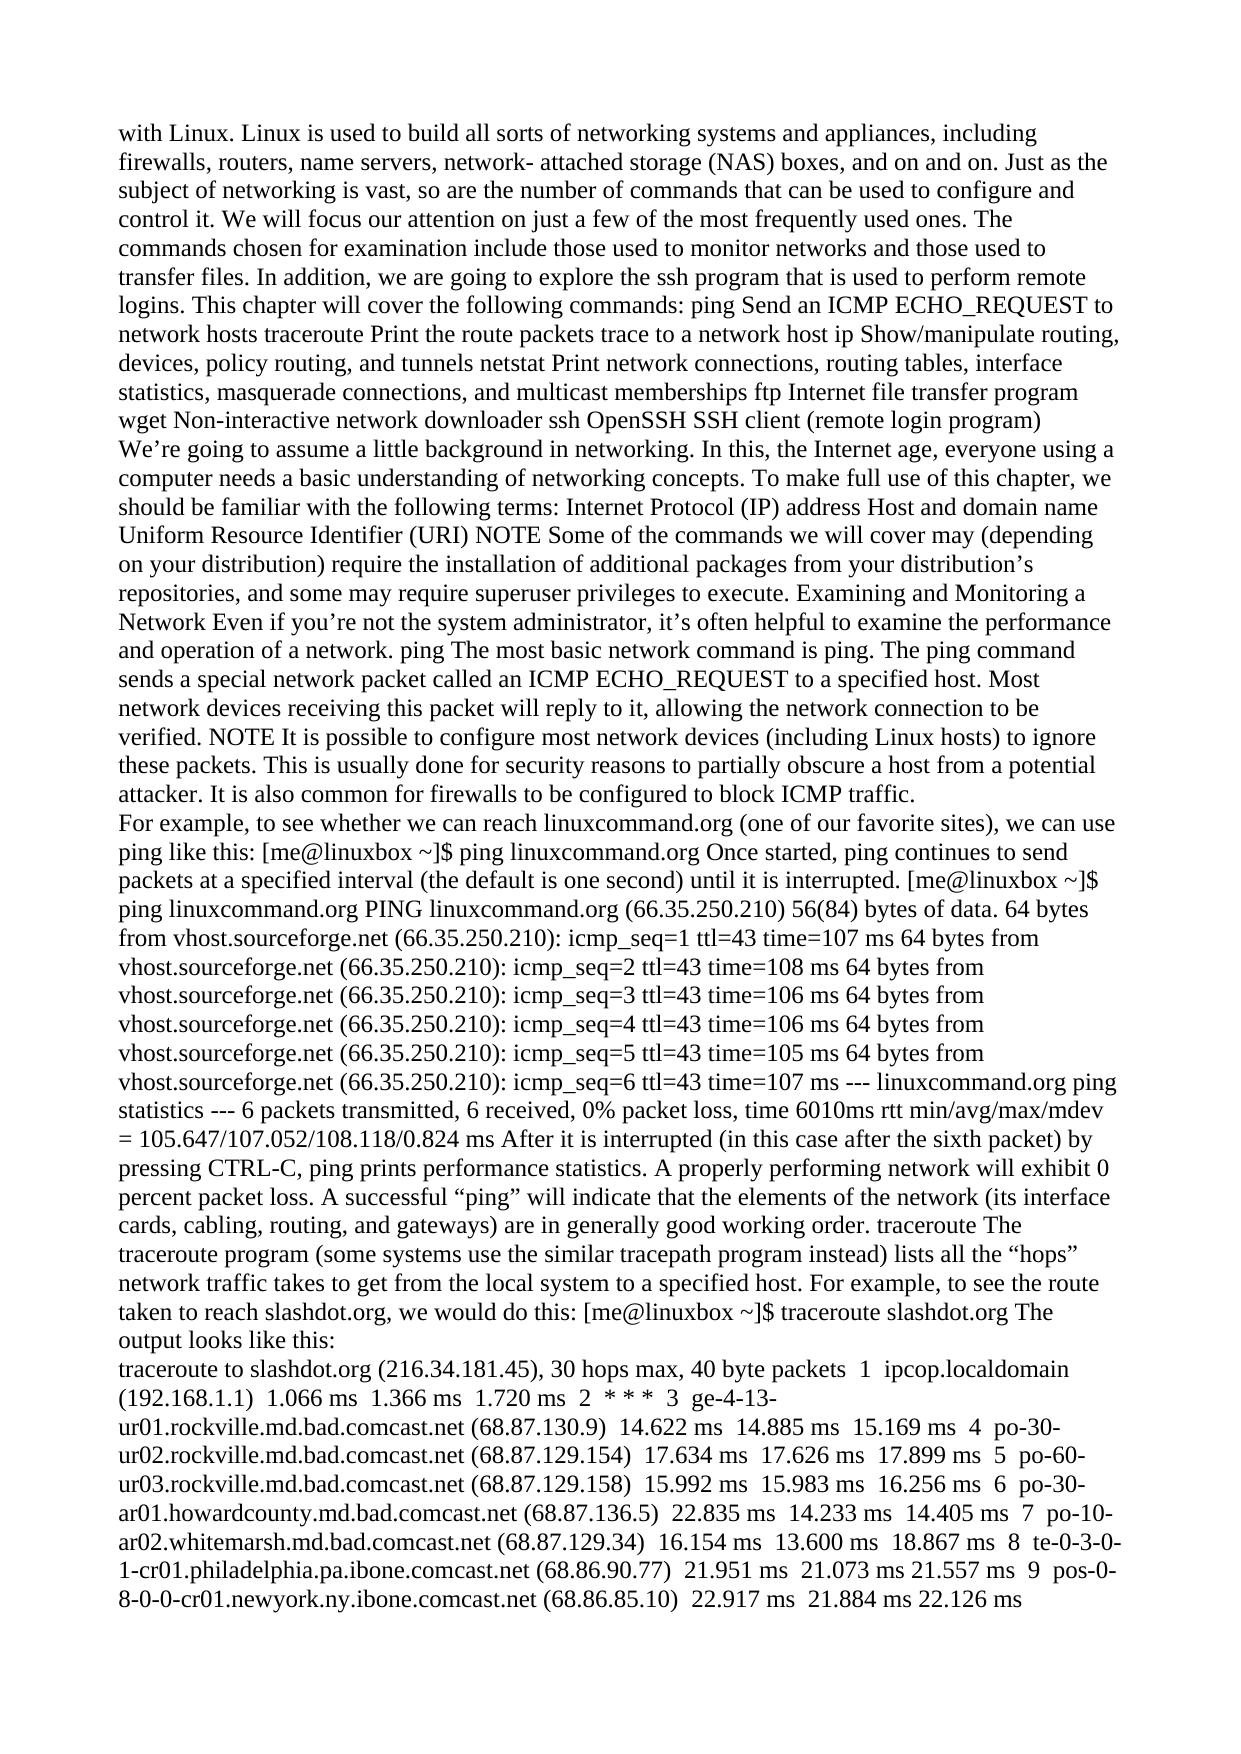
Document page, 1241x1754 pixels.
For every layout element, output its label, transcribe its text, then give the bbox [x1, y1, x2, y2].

text with Linux. Linux is used to build all sorts of networking systems and appliances, including firewalls, routers, name servers, network- attached storage (NAS) boxes, and on and on. Just as the subject of networking is vast, so are the number of commands that can be used to configure and control it. We will focus our attention on just a few of the most frequently used ones. The commands chosen for examination include those used to monitor networks and those used to transfer files. In addition, we are going to explore the ssh program that is used to perform remote logins. This chapter will cover the following commands: ping Send an ICMP ECHO_REQUEST to network hosts traceroute Print the route packets trace to a network host ip Show/manipulate routing, devices, policy routing, and tunnels netstat Print network connections, routing tables, interface statistics, masquerade connections, and multicast memberships ftp Internet file transfer program wget Non-interactive network downloader ssh OpenSSH SSH client (remote login program) [118, 118, 1122, 434]
text We’re going to assume a little background in networking. In this, the Internet age, everyone using a computer needs a basic understanding of networking concepts. To make full use of this chapter, we should be familiar with the following terms: Internet Protocol (IP) address Host and domain name Uniform Resource Identifier (URI) NOTE Some of the commands we will cover may (depending on your distribution) require the installation of additional packages from your distribution’s repositories, and some may require superuser privileges to execute. Examining and Monitoring a Network Even if you’re not the system administrator, it’s often helpful to examine the performance and operation of a network. ping The most basic network command is ping. The ping command sends a special network packet called an ICMP ECHO_REQUEST to a specified host. Most network devices receiving this packet will reply to it, allowing the network connection to be verified. NOTE It is possible to configure most network devices (including Linux hosts) to ignore these packets. This is usually done for security reasons to partially obscure a host from a potential attacker. It is also common for firewalls to be configured to block ICMP traffic. [118, 434, 1122, 808]
text For example, to see whether we can reach linuxcommand.org (one of our favorite sites), we can use ping like this: [me@linuxbox ~]$ ping linuxcommand.org Once started, ping continues to send packets at a specified interval (the default is one second) until it is interrupted. [me@linuxbox ~]$ ping linuxcommand.org PING linuxcommand.org (66.35.250.210) 56(84) bytes of data. 64 bytes from vhost.sourceforge.net (66.35.250.210): icmp_seq=1 ttl=43 time=107 ms 64 bytes from vhost.sourceforge.net (66.35.250.210): icmp_seq=2 ttl=43 time=108 ms 64 bytes from vhost.sourceforge.net (66.35.250.210): icmp_seq=3 ttl=43 time=106 ms 64 bytes from vhost.sourceforge.net (66.35.250.210): icmp_seq=4 ttl=43 time=106 ms 64 bytes from vhost.sourceforge.net (66.35.250.210): icmp_seq=5 ttl=43 time=105 ms 64 bytes from vhost.sourceforge.net (66.35.250.210): icmp_seq=6 ttl=43 time=107 ms --- linuxcommand.org ping statistics --- 6 packets transmitted, 6 received, 0% packet loss, time 6010ms rtt min/avg/max/mdev = 105.647/107.052/108.118/0.824 ms After it is interrupted (in this case after the sixth packet) by pressing CTRL-C, ping prints performance statistics. A properly performing network will exhibit 0 percent packet loss. A successful “ping” will indicate that the elements of the network (its interface cards, cabling, routing, and gateways) are in generally good working order. traceroute The traceroute program (some systems use the similar tracepath program instead) lists all the “hops” network traffic takes to get from the local system to a specified host. For example, to see the route taken to reach slashdot.org, we would do this: [me@linuxbox ~]$ traceroute slashdot.org The output looks like this: [118, 808, 1122, 1354]
text traceroute to slashdot.org (216.34.181.45), 30 hops max, 40 byte packets 1 ipcop.localdomain (192.168.1.1) 1.066 ms 1.366 ms 1.720 ms 2 * * * 3 ge-4-13-ur01.rockville.md.bad.comcast.net (68.87.130.9) 14.622 ms 14.885 ms 15.169 ms 4 po-30-ur02.rockville.md.bad.comcast.net (68.87.129.154) 17.634 ms 17.626 ms 17.899 ms 5 po-60-ur03.rockville.md.bad.comcast.net (68.87.129.158) 15.992 ms 15.983 ms 16.256 ms 6 po-30-ar01.howardcounty.md.bad.comcast.net (68.87.136.5) 22.835 ms 14.233 ms 14.405 ms 7 po-10-ar02.whitemarsh.md.bad.comcast.net (68.87.129.34) 16.154 ms 13.600 ms 18.867 ms 8 te-0-3-0-1-cr01.philadelphia.pa.ibone.comcast.net (68.86.90.77) 21.951 ms 21.073 ms 21.557 ms 9 pos-0-8-0-0-cr01.newyork.ny.ibone.comcast.net (68.86.85.10) 22.917 ms 21.884 ms 22.126 ms [118, 1354, 1122, 1613]
